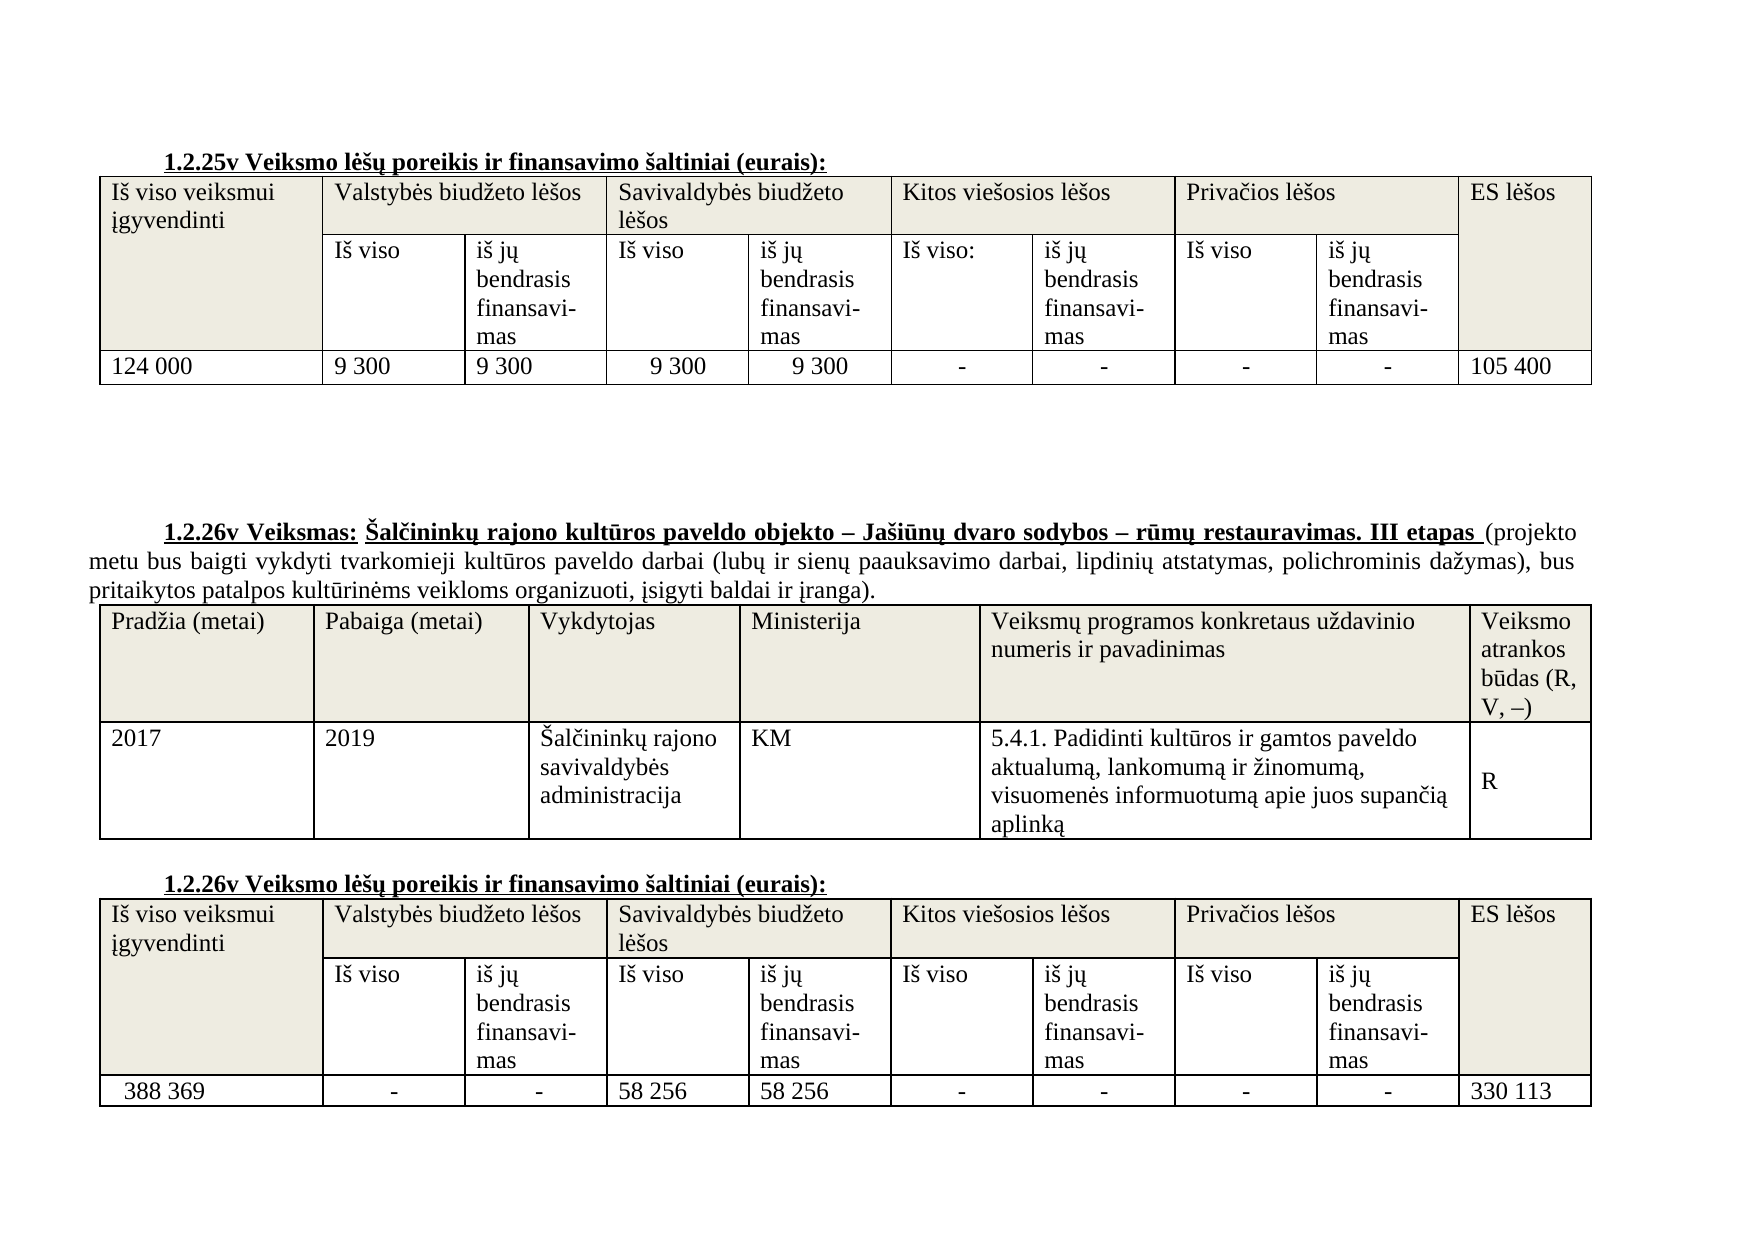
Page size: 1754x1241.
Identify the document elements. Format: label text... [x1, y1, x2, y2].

table_header Valstybės biudžeto lėšos [324, 900, 606, 957]
table_cell 9 300 [749, 351, 891, 384]
table_header Pabaiga (metai) [315, 606, 528, 721]
table_cell iš jų bendrasis finansavi- mas [1317, 235, 1458, 350]
table_header Savivaldybės biudžeto lėšos [607, 177, 891, 234]
table_cell Iš viso [323, 235, 464, 350]
table_header Valstybės biudžeto lėšos [323, 177, 606, 234]
table_cell KM [741, 723, 979, 838]
table_cell - [1176, 351, 1316, 384]
table_cell - [1176, 1076, 1316, 1105]
table_cell 9 300 [607, 351, 748, 384]
table_cell 105 400 [1459, 351, 1591, 384]
table_cell 58 256 [608, 1076, 748, 1105]
table_cell R [1471, 723, 1590, 838]
table_header Vykdytojas [530, 606, 739, 721]
table_cell Iš viso: [892, 235, 1032, 350]
table_header Veiksmų programos konkretaus uždavinio numeris ir pavadinimas [981, 606, 1469, 721]
table_cell Iš viso [607, 235, 748, 350]
table_cell - [892, 351, 1032, 384]
table_header Kitos viešosios lėšos [892, 177, 1174, 234]
text 1.2.26v Veiksmo lėšų poreikis ir finansavimo šaltiniai (eurais): [89, 869, 1577, 897]
table_cell Iš viso [1176, 959, 1316, 1074]
table_cell - [324, 1076, 464, 1105]
table_cell 58 256 [750, 1076, 890, 1105]
table_cell 388 369 [101, 1076, 322, 1105]
table_cell iš jų bendrasis finansavi- mas [1034, 959, 1174, 1074]
table_cell - [892, 1076, 1032, 1105]
table_cell Iš viso [892, 959, 1032, 1074]
table_cell Iš viso [1176, 235, 1316, 350]
table_cell iš jų bendrasis finansavi- mas [466, 235, 606, 350]
table_cell iš jų bendrasis finansavi- mas [1033, 235, 1174, 350]
table_header Veiksmo atrankos būdas (R, V, –) [1471, 606, 1590, 721]
table_header Savivaldybės biudžeto lėšos [608, 900, 890, 957]
table_header Privačios lėšos [1176, 177, 1458, 234]
table_cell iš jų bendrasis finansavi- mas [750, 959, 890, 1074]
table_cell Iš viso [324, 959, 464, 1074]
table_cell - [1033, 351, 1174, 384]
table_header Kitos viešosios lėšos [892, 900, 1174, 957]
table_cell 9 300 [466, 351, 606, 384]
table_cell - [1317, 351, 1458, 384]
table_header Pradžia (metai) [101, 606, 313, 721]
table_cell - [1034, 1076, 1174, 1105]
table_header Iš viso veiksmui įgyvendinti [101, 900, 322, 1074]
table_cell 124 000 [101, 351, 322, 384]
table_header Iš viso veiksmui įgyvendinti [101, 177, 322, 350]
table_cell iš jų bendrasis finansavi- mas [466, 959, 606, 1074]
table_header ES lėšos [1459, 177, 1591, 350]
table_cell 2017 [101, 723, 313, 838]
table_cell Šalčininkų rajono savivaldybės administracija [530, 723, 739, 838]
table_header Ministerija [741, 606, 979, 721]
table_header ES lėšos [1460, 900, 1590, 1074]
table_cell iš jų bendrasis finansavi- mas [1318, 959, 1458, 1074]
text 1.2.26v Veiksmas: Šalčininkų rajono kultūros paveldo objekto – Jašiūnų dvaro sodybos – rūmų restauravimas. III etapas (projekto metu bus baigti vykdyti tvarkomieji kultūros paveldo darbai (lubų ir sienų paauksavimo darbai, lipdinių atstatymas, polichrominis dažymas), bus pritaikytos patalpos kultūrinėms veikloms organizuoti, įsigyti baldai ir įranga). [89, 517, 1577, 604]
table_cell 5.4.1. Padidinti kultūros ir gamtos paveldo aktualumą, lankomumą ir žinomumą, visuomenės informuotumą apie juos supančią aplinką [981, 723, 1469, 838]
table_cell Iš viso [608, 959, 748, 1074]
table_header Privačios lėšos [1176, 900, 1458, 957]
table_cell 330 113 [1460, 1076, 1590, 1105]
table_cell 2019 [315, 723, 528, 838]
table_cell - [1318, 1076, 1458, 1105]
text 1.2.25v Veiksmo lėšų poreikis ir finansavimo šaltiniai (eurais): [89, 147, 1577, 176]
table_cell - [466, 1076, 606, 1105]
table_cell iš jų bendrasis finansavi- mas [749, 235, 891, 350]
table_cell 9 300 [323, 351, 464, 384]
